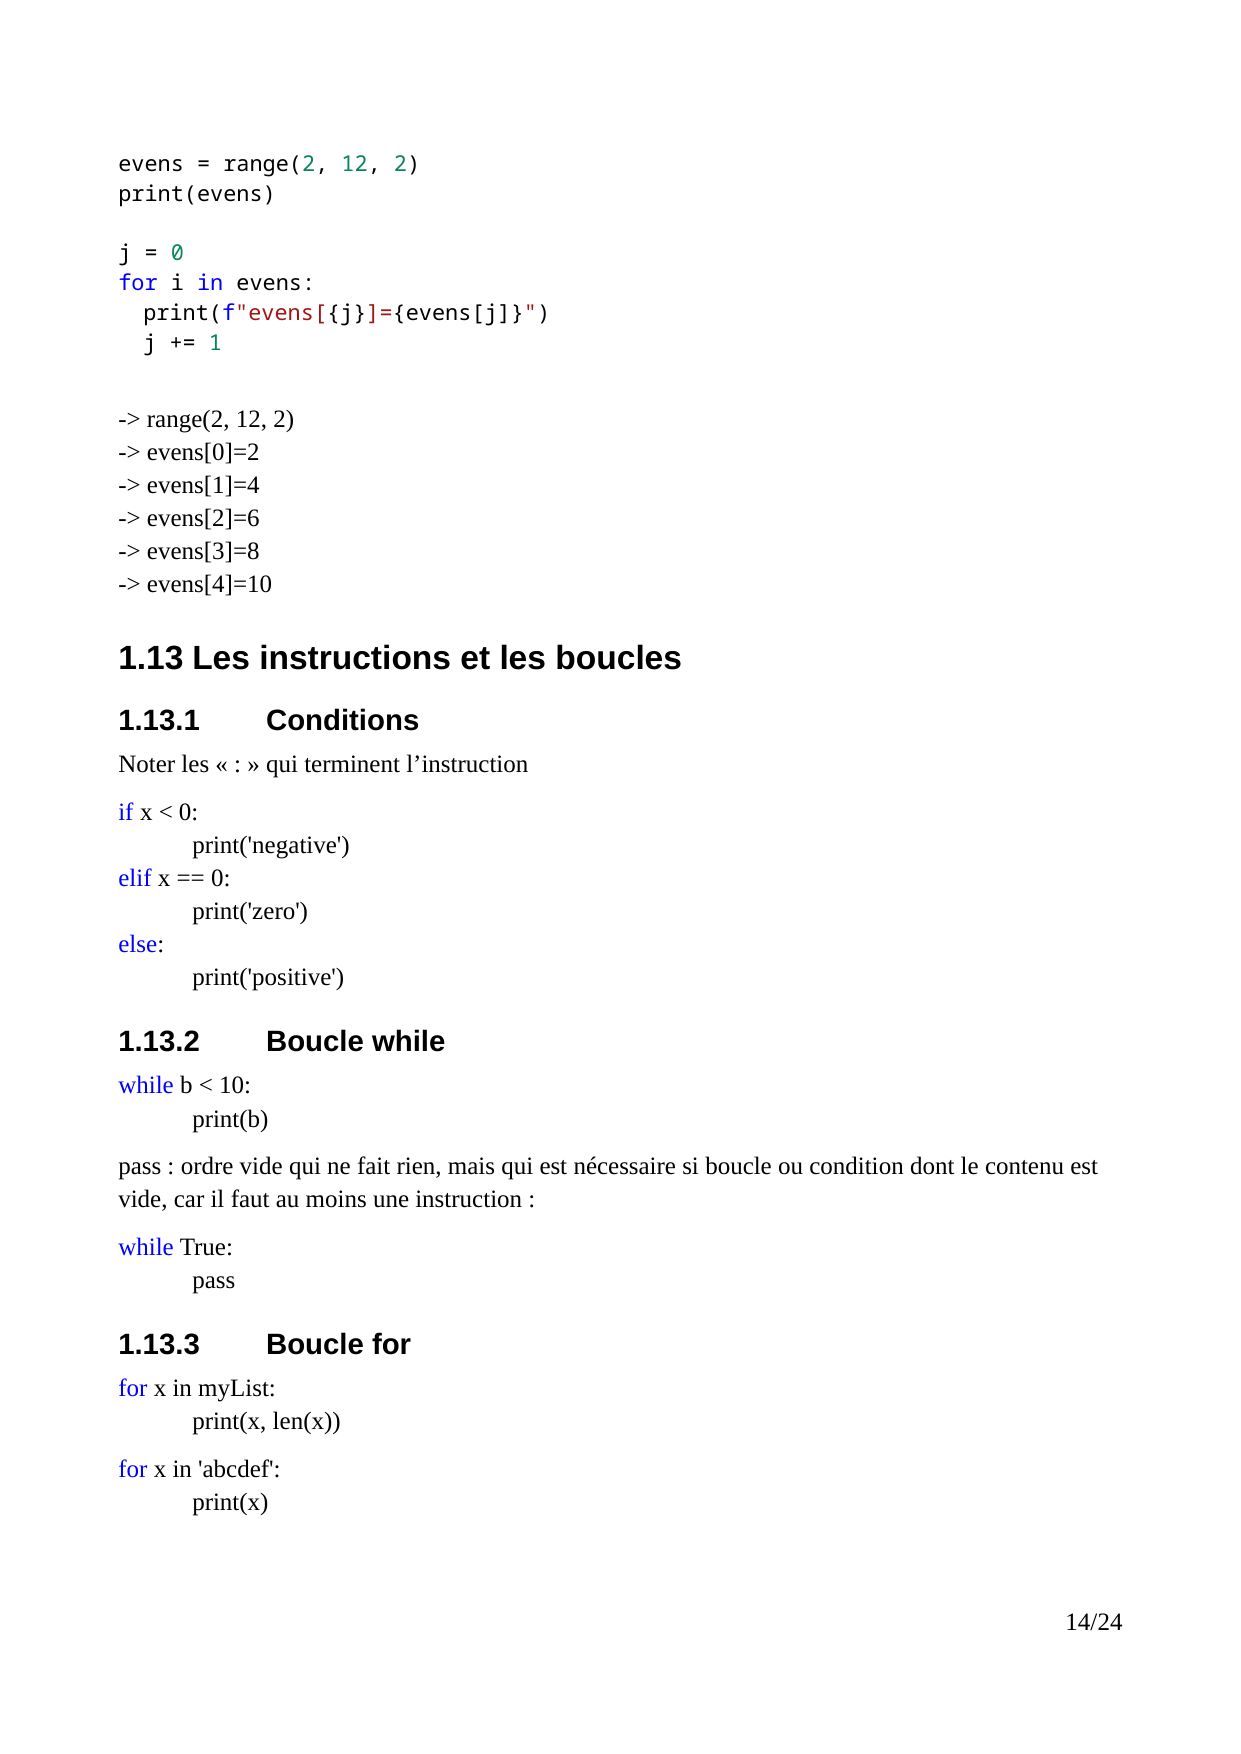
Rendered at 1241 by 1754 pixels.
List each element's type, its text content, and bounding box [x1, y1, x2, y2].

text Noter les « : » qui terminent l’instruction [118, 749, 1122, 778]
text j += 1 [118, 327, 1122, 356]
text pass : ordre vide qui ne fait rien, mais qui est nécessaire si boucle ou condition dont le contenu est vide, car il faut au moins une instruction : [118, 1151, 1122, 1213]
subtitle Conditions [118, 703, 1122, 737]
text -> range(2, 12, 2) -> evens[0]=2 -> evens[1]=4 -> evens[2]=6 -> evens[3]=8 -> evens[4]=10 [118, 404, 1122, 598]
text for i in evens: [118, 267, 1122, 297]
text j = 0 [118, 237, 1122, 267]
subtitle Boucle for [118, 1327, 1122, 1361]
text if x < 0: print('negative') elif x == 0: print('zero') else: print('positive') [118, 797, 1122, 991]
text print(f"evens[{j}]={evens[j]}") [118, 297, 1122, 327]
subtitle Boucle while [118, 1024, 1122, 1058]
text for x in myList: print(x, len(x)) [118, 1373, 1122, 1435]
subtitle Les instructions et les boucles [118, 637, 1122, 676]
text evens = range(2, 12, 2) [118, 148, 1122, 178]
text while b < 10: print(b) [118, 1071, 1122, 1132]
text while True: pass [118, 1232, 1122, 1294]
text print(evens) [118, 178, 1122, 207]
text for x in 'abcdef': print(x) [118, 1454, 1122, 1516]
